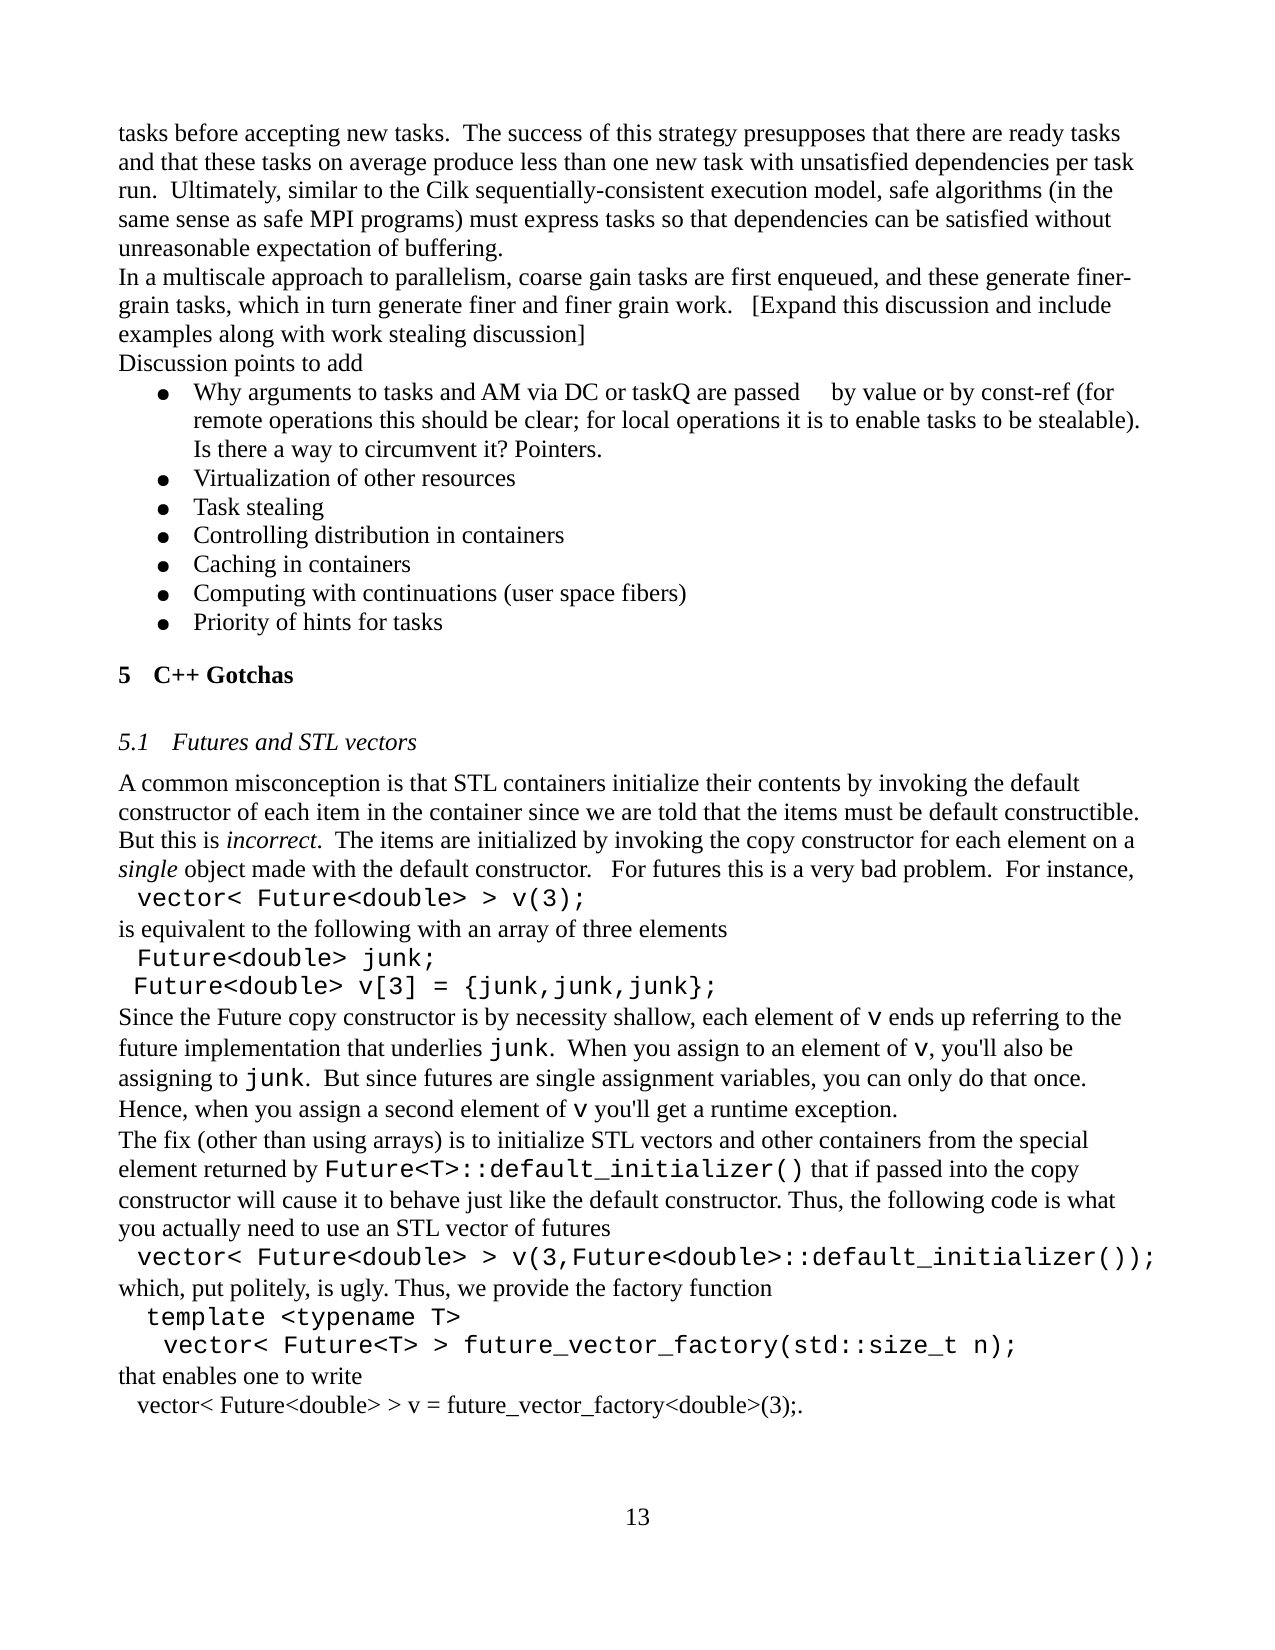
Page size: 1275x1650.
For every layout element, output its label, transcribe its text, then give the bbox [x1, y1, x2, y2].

list Computing with continuations (user space fibers) [156, 578, 1157, 607]
text is equivalent to the following with an array of three elements [118, 914, 1157, 943]
list Virtualization of other resources [156, 463, 1157, 492]
text Future<double> junk; [118, 943, 1157, 973]
text which, put politely, is ugly. Thus, we provide the factory function [118, 1273, 1157, 1302]
list Controlling distribution in containers [156, 521, 1157, 549]
text vector< Future<double> > v = future_vector_factory<double>(3);. [118, 1390, 1157, 1418]
text Discussion points to add [118, 348, 1157, 377]
text Future<double> v[3] = {junk,junk,junk}; [118, 973, 1157, 1002]
text tasks before accepting new tasks. The success of this strategy presupposes that there are ready tasks and that these tasks on average produce less than one new task with unsatisfied dependencies per task run. Ultimately, similar to the Cilk sequentially-consistent execution model, safe algorithms (in the same sense as safe MPI programs) must express tasks so that dependencies can be satisfied without unreasonable expectation of buffering. [118, 118, 1157, 262]
text vector< Future<double> > v(3,Future<double>::default_initializer()); [118, 1242, 1157, 1273]
text vector< Future<double> > v(3); [118, 883, 1157, 914]
list Priority of hints for tasks [156, 607, 1157, 636]
text The fix (other than using arrays) is to initialize STL vectors and other containers from the special element returned by Future<T>::default_initializer() that if passed into the copy constructor will cause it to behave just like the default constructor. Thus, the following code is what you actually need to use an STL vector of futures [118, 1125, 1157, 1242]
text In a multiscale approach to parallelism, coarse gain tasks are first enqueued, and these generate finer-grain tasks, which in turn generate finer and finer grain work. [Expand this discussion and include examples along with work stealing discussion] [118, 262, 1157, 348]
text that enables one to write [118, 1361, 1157, 1390]
subtitle Futures and STL vectors [118, 727, 1157, 756]
text A common misconception is that STL containers initialize their contents by invoking the default constructor of each item in the container since we are told that the items must be default constructible. But this is incorrect. The items are initialized by invoking the copy constructor for each element on a single object made with the default constructor. For futures this is a very bad problem. For instance, [118, 768, 1157, 883]
list Why arguments to tasks and AM via DC or taskQ are passed by value or by const-ref (for remote operations this should be clear; for local operations it is to enable tasks to be stealable). Is there a way to circumvent it? Pointers. [156, 377, 1157, 463]
text Since the Future copy constructor is by necessity shallow, each element of v ends up referring to the future implementation that underlies junk. When you assign to an element of v, you'll also be assigning to junk. But since futures are single assignment variables, you can only do that once. Hence, when you assign a second element of v you'll get a runtime exception. [118, 1002, 1157, 1125]
subtitle C++ Gotchas [118, 661, 1157, 689]
list Caching in containers [156, 549, 1157, 578]
list Task stealing [156, 492, 1157, 521]
text template <typename T> vector< Future<T> > future_vector_factory(std::size_t n); [118, 1302, 1157, 1361]
